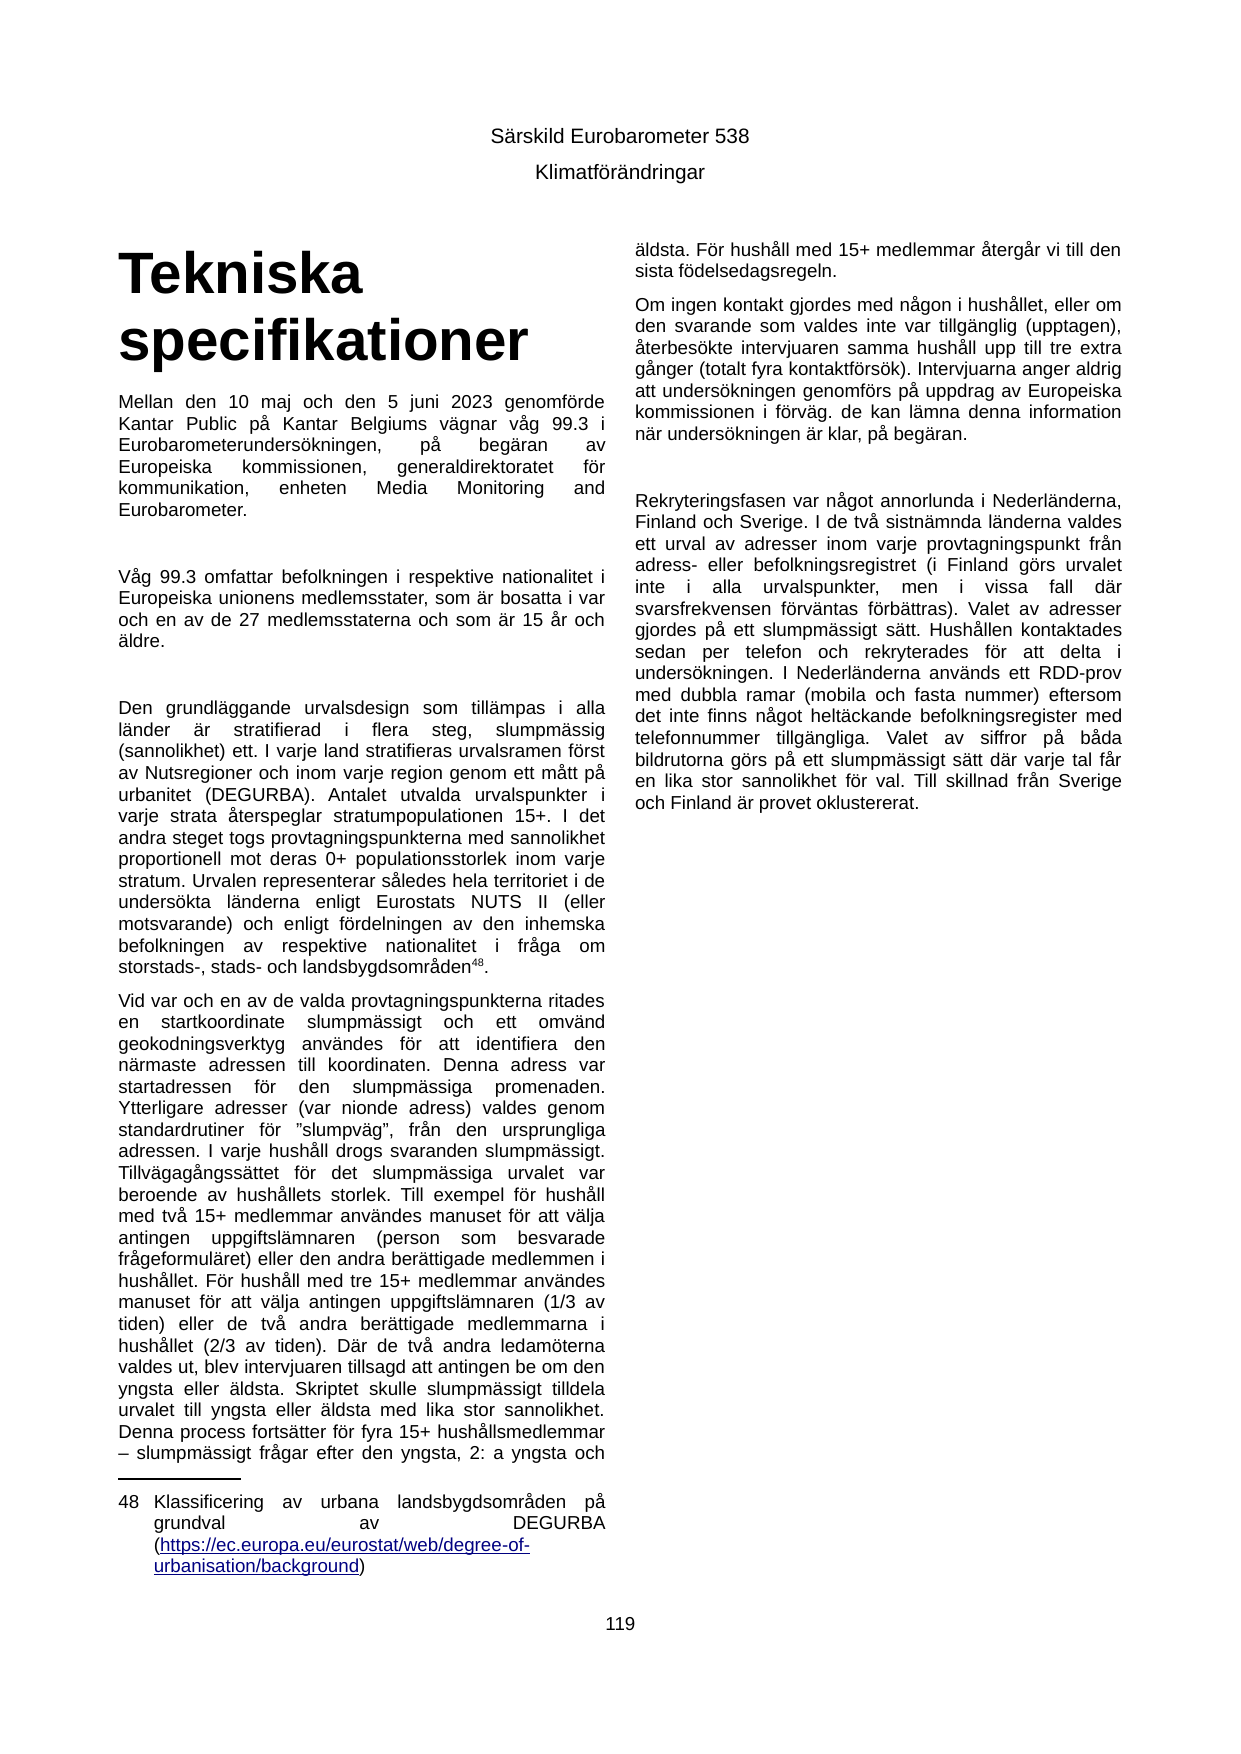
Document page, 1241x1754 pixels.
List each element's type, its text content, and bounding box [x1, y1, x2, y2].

text Våg 99.3 omfattar befolkningen i respektive nationalitet i Europeiska unionens medlemsstater, som är bosatta i var och en av de 27 medlemsstaterna och som är 15 år och äldre. [118, 566, 605, 652]
text Mellan den 10 maj och den 5 juni 2023 genomförde Kantar Public på Kantar Belgiums vägnar våg 99.3 i Eurobarometerundersökningen, på begäran av Europeiska kommissionen, generaldirektoratet för kommunikation, enheten Media Monitoring and Eurobarometer. [118, 391, 605, 520]
text äldsta. För hushåll med 15+ medlemmar återgår vi till den sista födelsedagsregeln. [635, 238, 1122, 281]
text Rekryteringsfasen var något annorlunda i Nederländerna, Finland och Sverige. I de två sistnämnda länderna valdes ett urval av adresser inom varje provtagningspunkt från adress- eller befolkningsregistret (i Finland görs urvalet inte i alla urvalspunkter, men i vissa fall där svarsfrekvensen förväntas förbättras). Valet av adresser gjordes på ett slumpmässigt sätt. Hushållen kontaktades sedan per telefon och rekryterades för att delta i undersökningen. I Nederländerna används ett RDD-prov med dubbla ramar (mobila och fasta nummer) eftersom det inte finns något heltäckande befolkningsregister med telefonnummer tillgängliga. Valet av siffror på båda bildrutorna görs på ett slumpmässigt sätt där varje tal får en lika stor sannolikhet för val. Till skillnad från Sverige och Finland är provet oklustererat. [635, 489, 1122, 813]
text Klassificering av urbana landsbygdsområden på grundval av DEGURBA (https://ec.europa.eu/eurostat/web/degree-of-urbanisation/background) [118, 1491, 605, 1577]
text Den grundläggande urvalsdesign som tillämpas i alla länder är stratifierad i flera steg, slumpmässig (sannolikhet) ett. I varje land stratifieras urvalsramen först av Nutsregioner och inom varje region genom ett mått på urbanitet (DEGURBA). Antalet utvalda urvalspunkter i varje strata återspeglar stratumpopulationen 15+. I det andra steget togs provtagningspunkterna med sannolikhet proportionell mot deras 0+ populationsstorlek inom varje stratum. Urvalen representerar således hela territoriet i de undersökta länderna enligt Eurostats NUTS II (eller motsvarande) och enligt fördelningen av den inhemska befolkningen av respektive nationalitet i fråga om storstads-, stads- och landsbygdsområden. [118, 697, 605, 977]
text Vid var och en av de valda provtagningspunkterna ritades en startkoordinate slumpmässigt och ett omvänd geokodningsverktyg användes för att identifiera den närmaste adressen till koordinaten. Denna adress var startadressen för den slumpmässiga promenaden. Ytterligare adresser (var nionde adress) valdes genom standardrutiner för ”slumpväg”, från den ursprungliga adressen. I varje hushåll drogs svaranden slumpmässigt. Tillvägagångssättet för det slumpmässiga urvalet var beroende av hushållets storlek. Till exempel för hushåll med två 15+ medlemmar användes manuset för att välja antingen uppgiftslämnaren (person som besvarade frågeformuläret) eller den andra berättigade medlemmen i hushållet. För hushåll med tre 15+ medlemmar användes manuset för att välja antingen uppgiftslämnaren (1/3 av tiden) eller de två andra berättigade medlemmarna i hushållet (2/3 av tiden). Där de två andra ledamöterna valdes ut, blev intervjuaren tillsagd att antingen be om den yngsta eller äldsta. Skriptet skulle slumpmässigt tilldela urvalet till yngsta eller äldsta med lika stor sannolikhet. Denna process fortsätter för fyra 15+ hushållsmedlemmar – slumpmässigt frågar efter den yngsta, 2: a yngsta och [118, 989, 605, 1464]
subtitle Tekniska specifikationer [118, 238, 605, 372]
text Om ingen kontakt gjordes med någon i hushållet, eller om den svarande som valdes inte var tillgänglig (upptagen), återbesökte intervjuaren samma hushåll upp till tre extra gånger (totalt fyra kontaktförsök). Intervjuarna anger aldrig att undersökningen genomförs på uppdrag av Europeiska kommissionen i förväg. de kan lämna denna information när undersökningen är klar, på begäran. [635, 293, 1122, 444]
